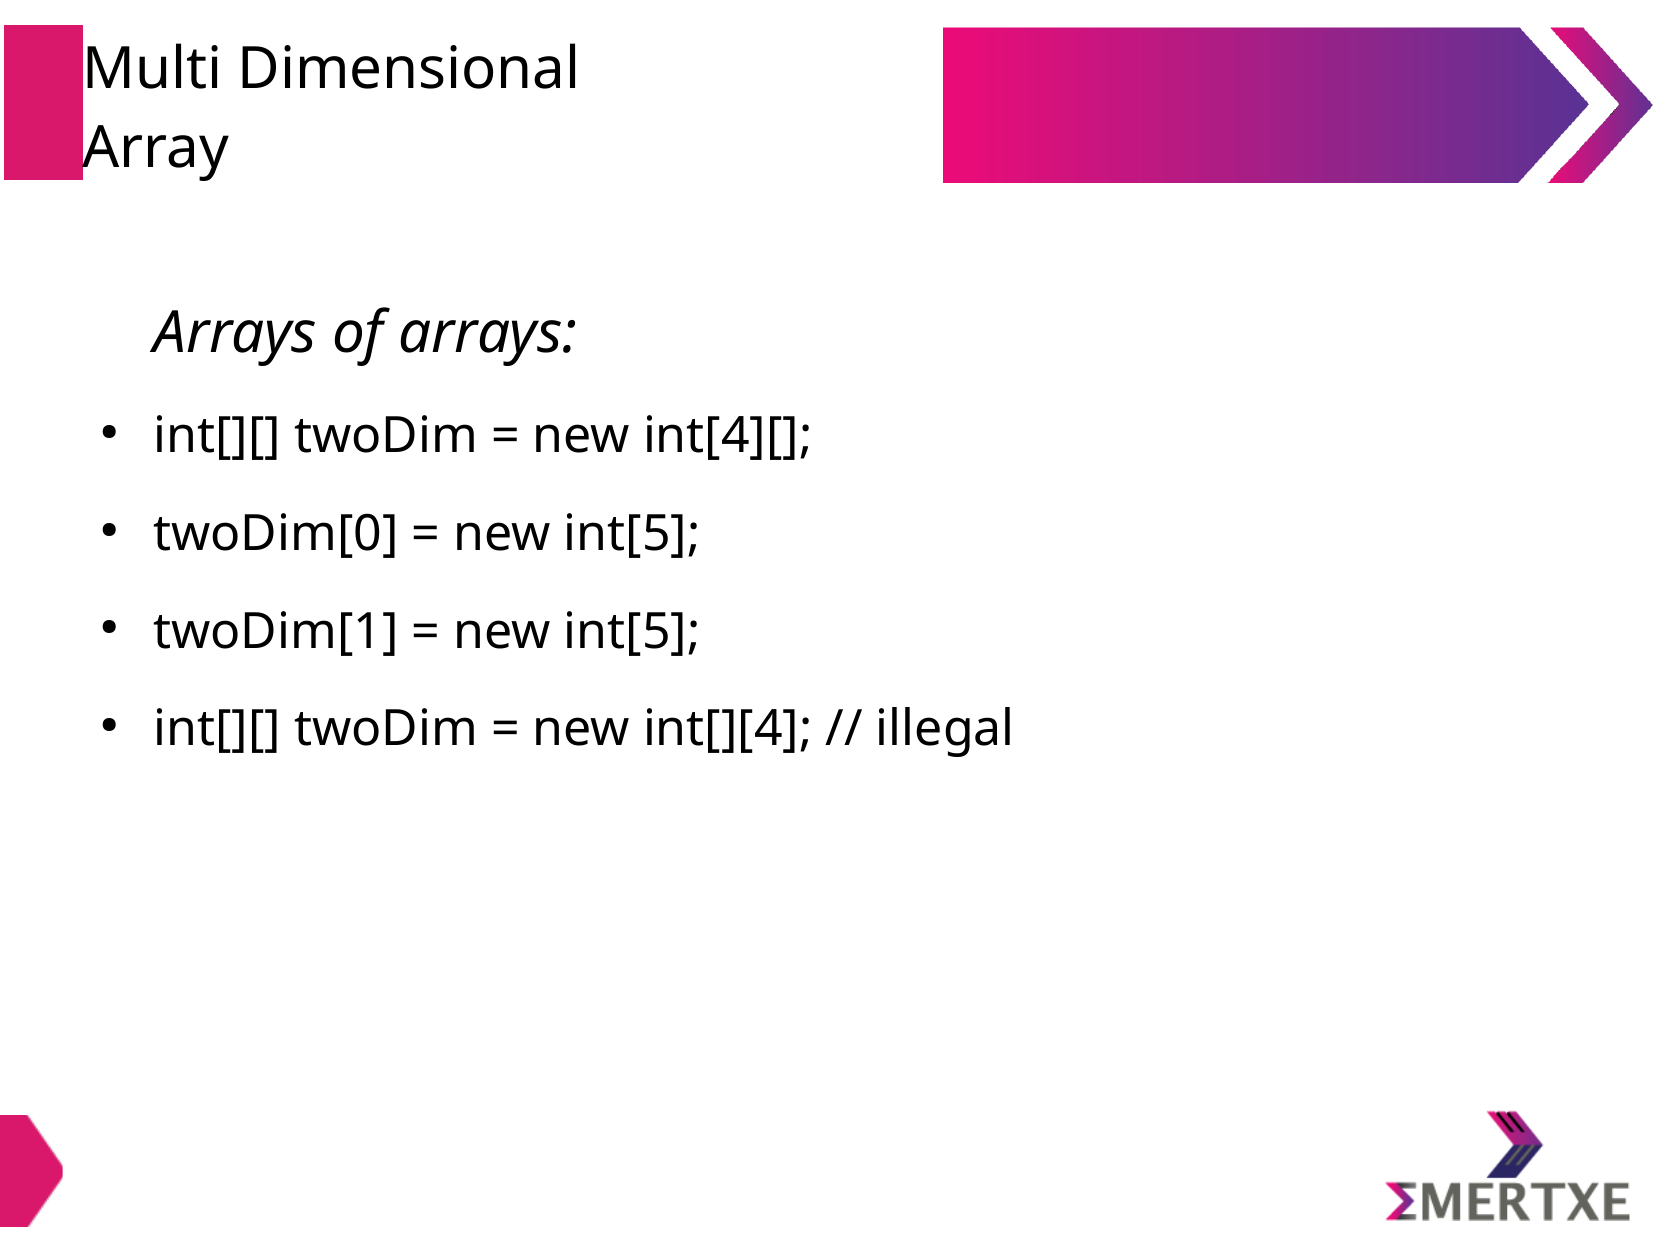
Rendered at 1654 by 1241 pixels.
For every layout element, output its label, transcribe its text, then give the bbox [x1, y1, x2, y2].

title Multi Dimensional Array [82, 2, 1571, 210]
picture [1385, 1107, 1631, 1221]
picture [1571, 27, 1653, 183]
list Arrays of arrays: int[][] twoDim = new int[4][]; twoDim[0] = new int[5]; twoDim[1] = new int[5]; int[][] twoDim = new int[][4]; // illegal [82, 290, 1571, 1010]
